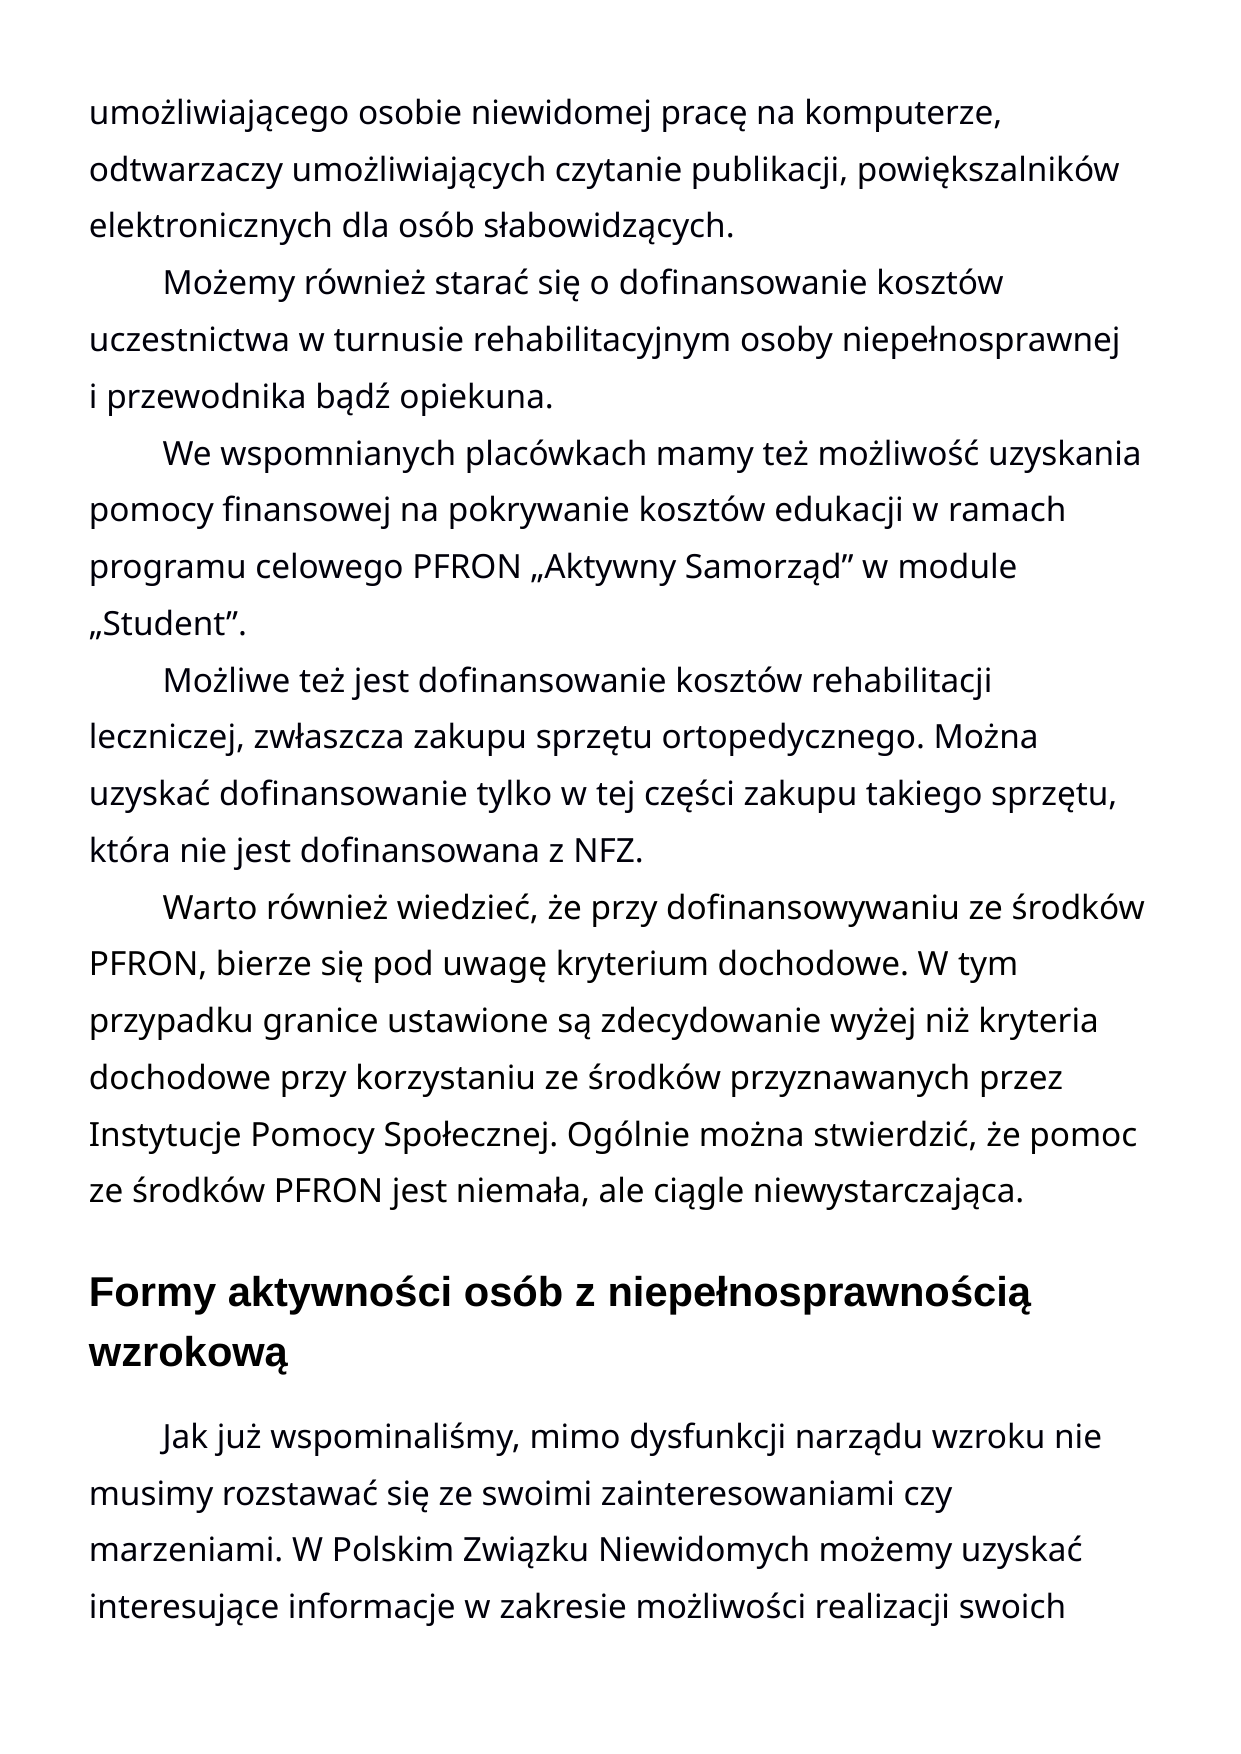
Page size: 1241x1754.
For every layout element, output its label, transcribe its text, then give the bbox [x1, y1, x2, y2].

text Możemy również starać się o dofinansowanie kosztów uczestnictwa w turnusie rehabilitacyjnym osoby niepełnosprawnej i przewodnika bądź opiekuna. [89, 259, 1152, 418]
subtitle Formy aktywności osób z niepełnosprawnością wzrokową [89, 1268, 1152, 1376]
text We wspomnianych placówkach mamy też możliwość uzyskania pomocy finansowej na pokrywanie kosztów edukacji w ramach programu celowego PFRON „Aktywny Samorząd” w module „Student”. [89, 429, 1152, 645]
text Warto również wiedzieć, że przy dofinansowywaniu ze środków PFRON, bierze się pod uwagę kryterium dochodowe. W tym przypadku granice ustawione są zdecydowanie wyżej niż kryteria dochodowe przy korzystaniu ze środków przyznawanych przez Instytucje Pomocy Społecznej. Ogólnie można stwierdzić, że pomoc ze środków PFRON jest niemała, ale ciągle niewystarczająca. [89, 883, 1152, 1213]
text Jak już wspominaliśmy, mimo dysfunkcji narządu wzroku nie musimy rozstawać się ze swoimi zainteresowaniami czy marzeniami. W Polskim Związku Niewidomych możemy uzyskać interesujące informacje w zakresie możliwości realizacji swoich [89, 1413, 1152, 1628]
text Możliwe też jest dofinansowanie kosztów rehabilitacji leczniczej, zwłaszcza zakupu sprzętu ortopedycznego. Można uzyskać dofinansowanie tylko w tej części zakupu takiego sprzętu, która nie jest dofinansowana z NFZ. [89, 656, 1152, 872]
text umożliwiającego osobie niewidomej pracę na komputerze, odtwarzaczy umożliwiających czytanie publikacji, powiększalników elektronicznych dla osób słabowidzących. [89, 89, 1152, 248]
